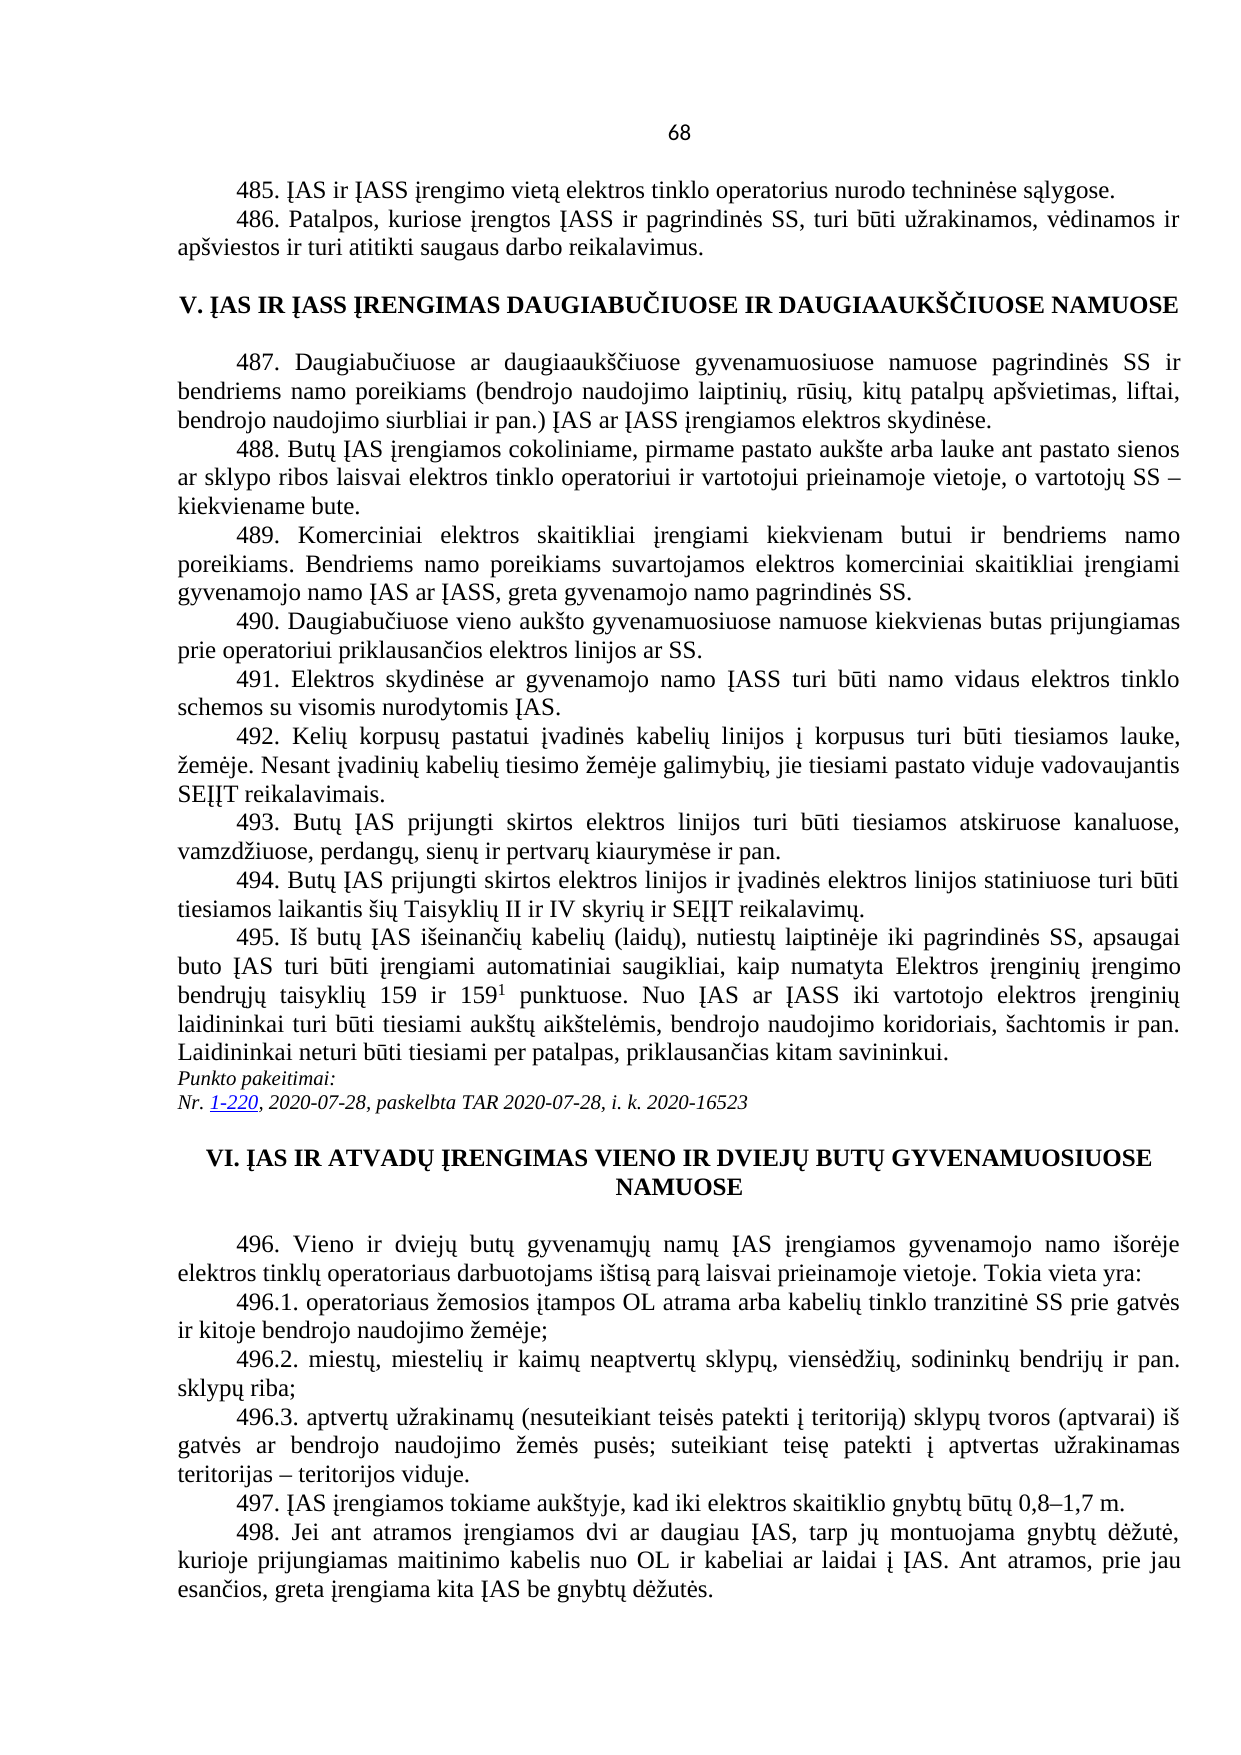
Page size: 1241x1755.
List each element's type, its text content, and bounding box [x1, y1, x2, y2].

text VI. ĮAS IR ATVADŲ ĮRENGIMAS VIENO IR DVIEJŲ BUTŲ GYVENAMUOSIUOSE NAMUOSE [177, 1143, 1181, 1201]
text 491. Elektros skydinėse ar gyvenamojo namo ĮASS turi būti namo vidaus elektros tinklo schemos su visomis nurodytomis ĮAS. [177, 664, 1181, 721]
text 489. Komerciniai elektros skaitikliai įrengiami kiekvienam butui ir bendriems namo poreikiams. Bendriems namo poreikiams suvartojamos elektros komerciniai skaitikliai įrengiami gyvenamojo namo ĮAS ar ĮASS, greta gyvenamojo namo pagrindinės SS. [177, 520, 1181, 606]
text Nr. 1-220, 2020-07-28, paskelbta TAR 2020-07-28, i. k. 2020-16523 [177, 1090, 1181, 1114]
text 487. Daugiabučiuose ar daugiaaukščiuose gyvenamuosiuose namuose pagrindinės SS ir bendriems namo poreikiams (bendrojo naudojimo laiptinių, rūsių, kitų patalpų apšvietimas, liftai, bendrojo naudojimo siurbliai ir pan.) ĮAS ar ĮASS įrengiamos elektros skydinėse. [177, 347, 1181, 434]
text 494. Butų ĮAS prijungti skirtos elektros linijos ir įvadinės elektros linijos statiniuose turi būti tiesiamos laikantis šių Taisyklių II ir IV skyrių ir SEĮĮT reikalavimų. [177, 865, 1181, 922]
text 496.3. aptvertų užrakinamų (nesuteikiant teisės patekti į teritoriją) sklypų tvoros (aptvarai) iš gatvės ar bendrojo naudojimo žemės pusės; suteikiant teisę patekti į aptvertas užrakinamas teritorijas – teritorijos viduje. [177, 1402, 1181, 1488]
text V. ĮAS IR ĮASS ĮRENGIMAS DAUGIABUČIUOSE IR DAUGIAAUKŠČIUOSE NAMUOSE [177, 290, 1181, 319]
text 496.2. miestų, miestelių ir kaimų neaptvertų sklypų, viensėdžių, sodininkų bendrijų ir pan. sklypų riba; [177, 1344, 1181, 1402]
text 498. Jei ant atramos įrengiamos dvi ar daugiau ĮAS, tarp jų montuojama gnybtų dėžutė, kurioje prijungiamas maitinimo kabelis nuo OL ir kabeliai ar laidai į ĮAS. Ant atramos, prie jau esančios, greta įrengiama kita ĮAS be gnybtų dėžutės. [177, 1517, 1181, 1603]
text 495. Iš butų ĮAS išeinančių kabelių (laidų), nutiestų laiptinėje iki pagrindinės SS, apsaugai buto ĮAS turi būti įrengiami automatiniai saugikliai, kaip numatyta Elektros įrenginių įrengimo bendrųjų taisyklių 159 ir 1591 punktuose. Nuo ĮAS ar ĮASS iki vartotojo elektros įrenginių laidininkai turi būti tiesiami aukštų aikštelėmis, bendrojo naudojimo koridoriais, šachtomis ir pan. Laidininkai neturi būti tiesiami per patalpas, priklausančias kitam savininkui. [177, 922, 1181, 1066]
text 493. Butų ĮAS prijungti skirtos elektros linijos turi būti tiesiamos atskiruose kanaluose, vamzdžiuose, perdangų, sienų ir pertvarų kiaurymėse ir pan. [177, 807, 1181, 865]
text 488. Butų ĮAS įrengiamos cokoliniame, pirmame pastato aukšte arba lauke ant pastato sienos ar sklypo ribos laisvai elektros tinklo operatoriui ir vartotojui prieinamoje vietoje, o vartotojų SS – kiekviename bute. [177, 434, 1181, 520]
text 496.1. operatoriaus žemosios įtampos OL atrama arba kabelių tinklo tranzitinė SS prie gatvės ir kitoje bendrojo naudojimo žemėje; [177, 1287, 1181, 1344]
text 490. Daugiabučiuose vieno aukšto gyvenamuosiuose namuose kiekvienas butas prijungiamas prie operatoriui priklausančios elektros linijos ar SS. [177, 606, 1181, 664]
text 486. Patalpos, kuriose įrengtos ĮASS ir pagrindinės SS, turi būti užrakinamos, vėdinamos ir apšviestos ir turi atitikti saugaus darbo reikalavimus. [177, 204, 1181, 261]
text 492. Kelių korpusų pastatui įvadinės kabelių linijos į korpusus turi būti tiesiamos lauke, žemėje. Nesant įvadinių kabelių tiesimo žemėje galimybių, jie tiesiami pastato viduje vadovaujantis SEĮĮT reikalavimais. [177, 721, 1181, 807]
text 496. Vieno ir dviejų butų gyvenamųjų namų ĮAS įrengiamos gyvenamojo namo išorėje elektros tinklų operatoriaus darbuotojams ištisą parą laisvai prieinamoje vietoje. Tokia vieta yra: [177, 1229, 1181, 1287]
text 497. ĮAS įrengiamos tokiame aukštyje, kad iki elektros skaitiklio gnybtų būtų 0,8–1,7 m. [177, 1488, 1181, 1517]
text Punkto pakeitimai: [177, 1066, 1181, 1090]
text 485. ĮAS ir ĮASS įrengimo vietą elektros tinklo operatorius nurodo techninėse sąlygose. [177, 175, 1181, 204]
